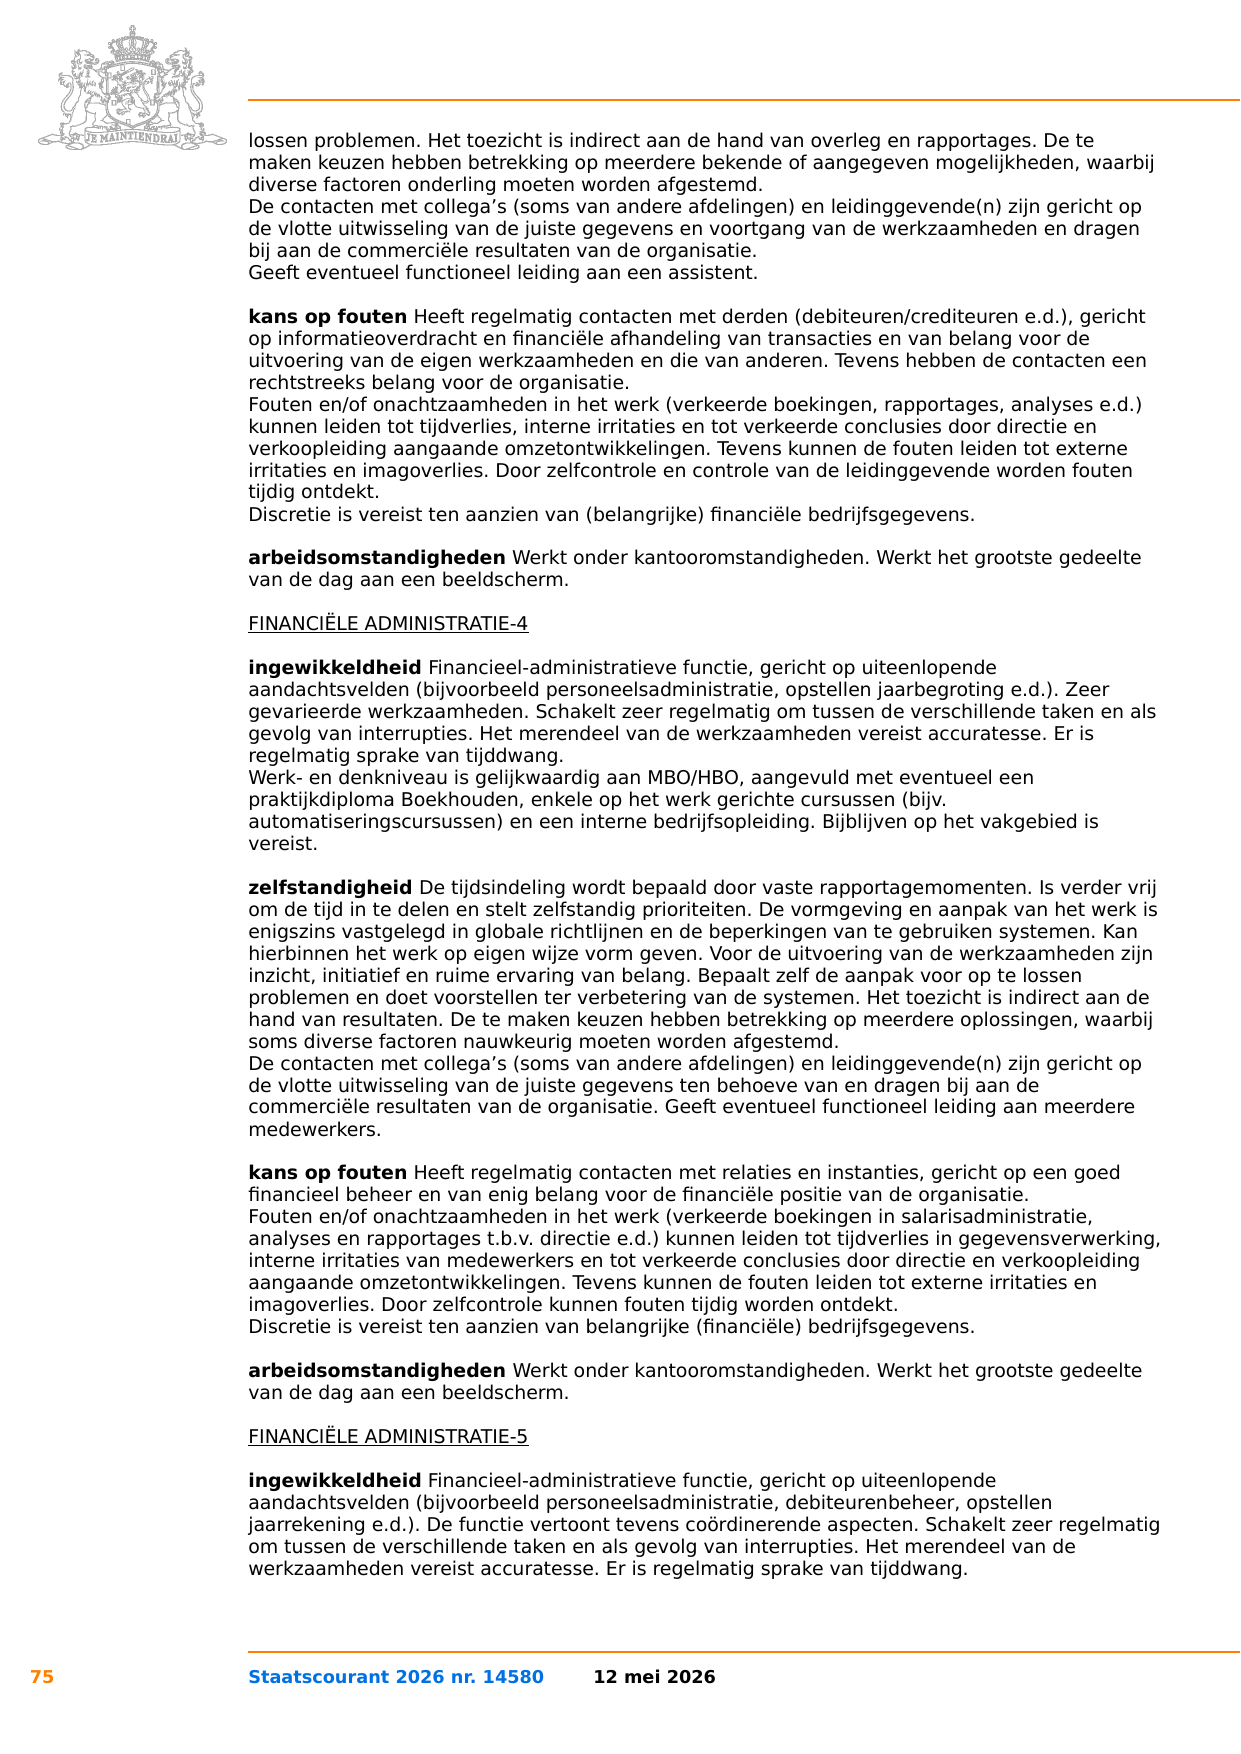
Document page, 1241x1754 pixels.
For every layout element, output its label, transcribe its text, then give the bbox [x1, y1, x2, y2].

text Discretie is vereist ten aanzien van (belangrijke) financiële bedrijfsgegevens. [248, 503, 1163, 525]
text ingewikkeldheid Financieel-administratieve functie, gericht op uiteenlopende aandachtsvelden (bijvoorbeeld personeelsadministratie, debiteurenbeheer, opstellen jaarrekening e.d.). De functie vertoont tevens coördinerende aspecten. Schakelt zeer regelmatig om tussen de verschillende taken en als gevolg van interrupties. Het merendeel van de werkzaamheden vereist accuratesse. Er is regelmatig sprake van tijddwang. [248, 1470, 1163, 1579]
text De contacten met collega’s (soms van andere afdelingen) en leidinggevende(n) zijn gericht op de vlotte uitwisseling van de juiste gegevens ten behoeve van en dragen bij aan de commerciële resultaten van de organisatie. Geeft eventueel functioneel leiding aan meerdere medewerkers. [248, 1052, 1163, 1140]
text lossen problemen. Het toezicht is indirect aan de hand van overleg en rapportages. De te maken keuzen hebben betrekking op meerdere bekende of aangegeven mogelijkheden, waarbij diverse factoren onderling moeten worden afgestemd. [248, 130, 1163, 196]
text Fouten en/of onachtzaamheden in het werk (verkeerde boekingen, rapportages, analyses e.d.) kunnen leiden tot tijdverlies, interne irritaties en tot verkeerde conclusies door directie en verkoopleiding aangaande omzetontwikkelingen. Tevens kunnen de fouten leiden tot externe irritaties en imagoverlies. Door zelfcontrole en controle van de leidinggevende worden fouten tijdig ontdekt. [248, 393, 1163, 503]
text Geeft eventueel functioneel leiding aan een assistent. [248, 262, 1163, 284]
text kans op fouten Heeft regelmatig contacten met relaties en instanties, gericht op een goed financieel beheer en van enig belang voor de financiële positie van de organisatie. [248, 1162, 1163, 1206]
text Fouten en/of onachtzaamheden in het werk (verkeerde boekingen in salarisadministratie, analyses en rapportages t.b.v. directie e.d.) kunnen leiden tot tijdverlies in gegevensverwerking, interne irritaties van medewerkers en tot verkeerde conclusies door directie en verkoopleiding aangaande omzetontwikkelingen. Tevens kunnen de fouten leiden tot externe irritaties en imagoverlies. Door zelfcontrole kunnen fouten tijdig worden ontdekt. [248, 1206, 1163, 1316]
text arbeidsomstandigheden Werkt onder kantooromstandigheden. Werkt het grootste gedeelte van de dag aan een beeldscherm. [248, 1360, 1163, 1404]
picture [38, 25, 227, 150]
text De contacten met collega’s (soms van andere afdelingen) en leidinggevende(n) zijn gericht op de vlotte uitwisseling van de juiste gegevens en voortgang van de werkzaamheden en dragen bij aan de commerciële resultaten van de organisatie. [248, 196, 1163, 262]
text Discretie is vereist ten aanzien van belangrijke (financiële) bedrijfsgegevens. [248, 1316, 1163, 1338]
subtitle FINANCIËLE ADMINISTRATIE-4 [248, 613, 1163, 635]
text arbeidsomstandigheden Werkt onder kantooromstandigheden. Werkt het grootste gedeelte van de dag aan een beeldscherm. [248, 547, 1163, 591]
text Werk- en denkniveau is gelijkwaardig aan MBO/HBO, aangevuld met eventueel een praktijkdiploma Boekhouden, enkele op het werk gerichte cursussen (bijv. automatiseringscursussen) en een interne bedrijfsopleiding. Bijblijven op het vakgebied is vereist. [248, 767, 1163, 855]
text ingewikkeldheid Financieel-administratieve functie, gericht op uiteenlopende aandachtsvelden (bijvoorbeeld personeelsadministratie, opstellen jaarbegroting e.d.). Zeer gevarieerde werkzaamheden. Schakelt zeer regelmatig om tussen de verschillende taken en als gevolg van interrupties. Het merendeel van de werkzaamheden vereist accuratesse. Er is regelmatig sprake van tijddwang. [248, 657, 1163, 767]
subtitle FINANCIËLE ADMINISTRATIE-5 [248, 1426, 1163, 1448]
text kans op fouten Heeft regelmatig contacten met derden (debiteuren/crediteuren e.d.), gericht op informatieoverdracht en financiële afhandeling van transacties en van belang voor de uitvoering van de eigen werkzaamheden en die van anderen. Tevens hebben de contacten een rechtstreeks belang voor de organisatie. [248, 306, 1163, 393]
text zelfstandigheid De tijdsindeling wordt bepaald door vaste rapportagemomenten. Is verder vrij om de tijd in te delen en stelt zelfstandig prioriteiten. De vormgeving en aanpak van het werk is enigszins vastgelegd in globale richtlijnen en de beperkingen van te gebruiken systemen. Kan hierbinnen het werk op eigen wijze vorm geven. Voor de uitvoering van de werkzaamheden zijn inzicht, initiatief en ruime ervaring van belang. Bepaalt zelf de aanpak voor op te lossen problemen en doet voorstellen ter verbetering van de systemen. Het toezicht is indirect aan de hand van resultaten. De te maken keuzen hebben betrekking op meerdere oplossingen, waarbij soms diverse factoren nauwkeurig moeten worden afgestemd. [248, 877, 1163, 1052]
